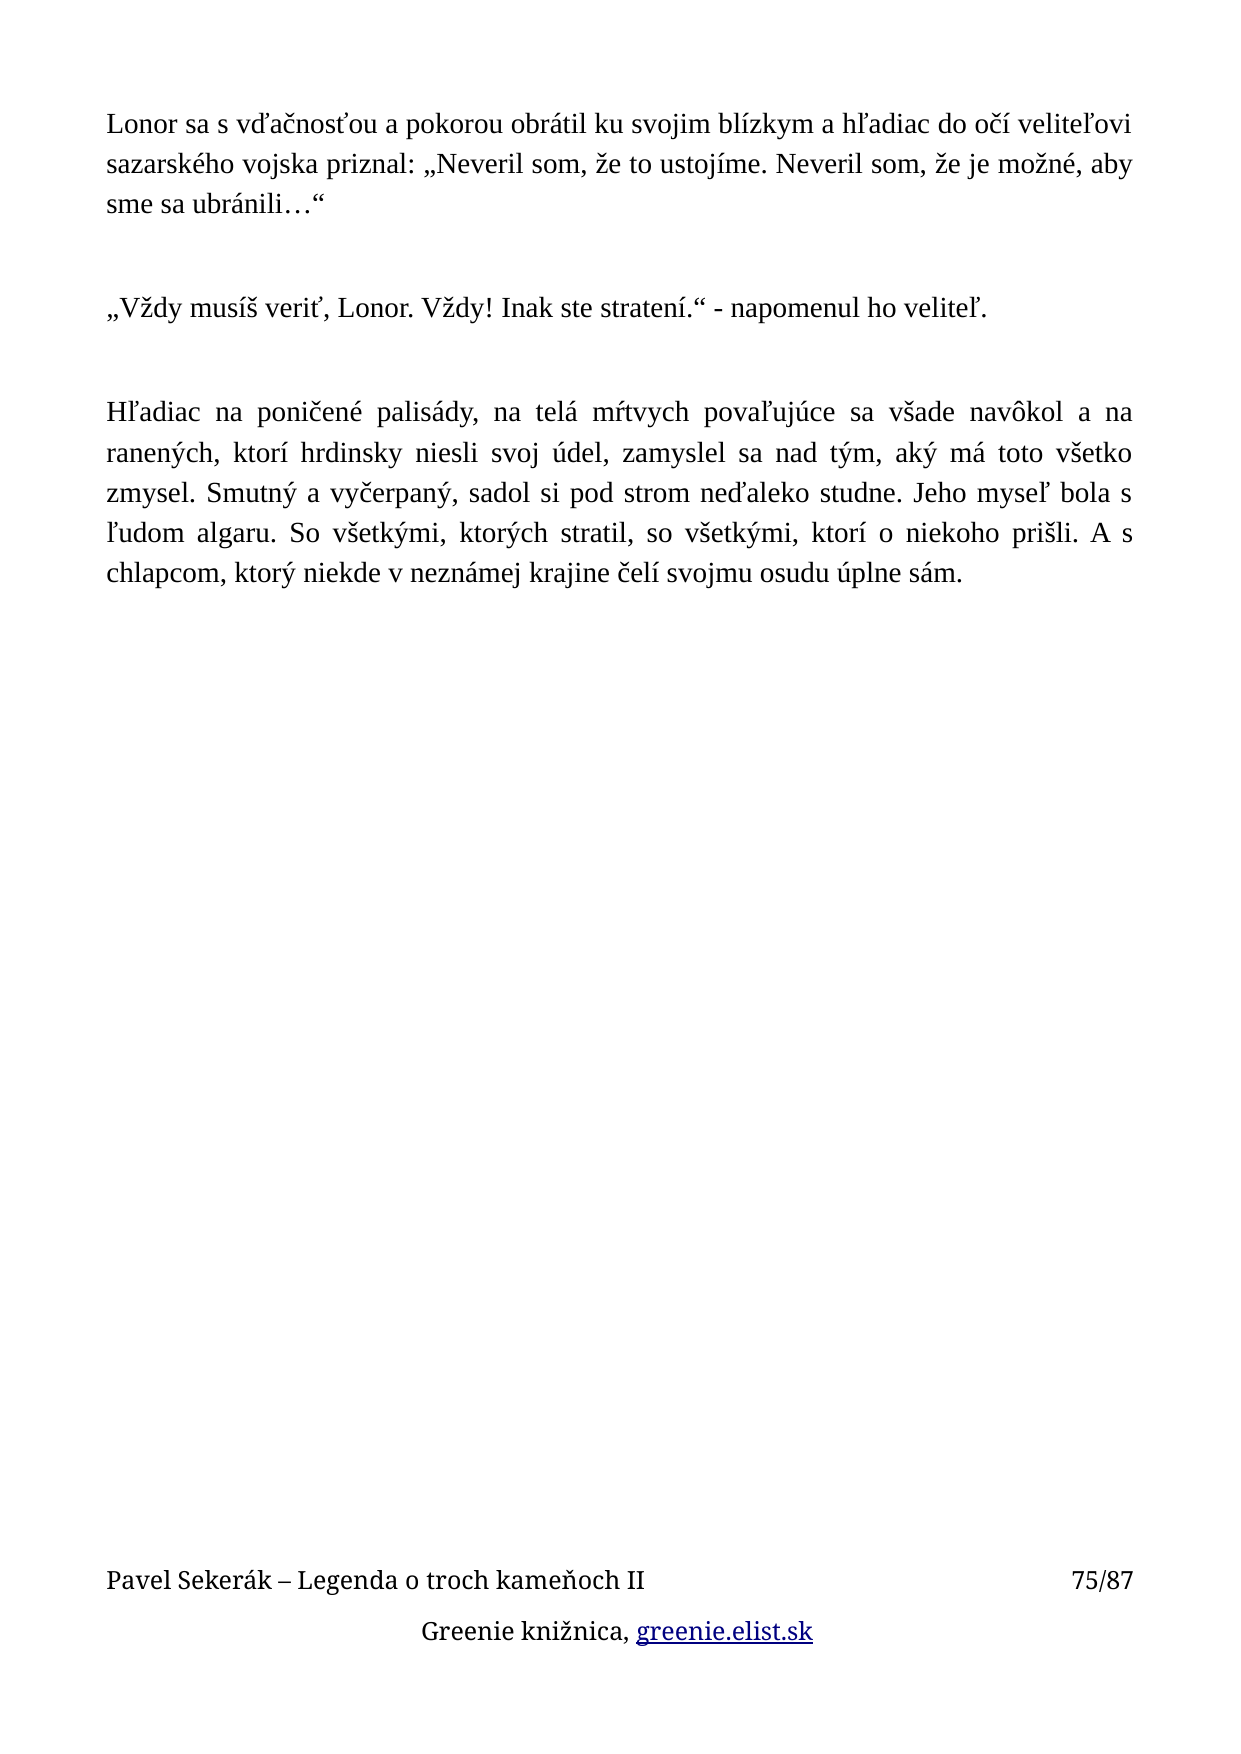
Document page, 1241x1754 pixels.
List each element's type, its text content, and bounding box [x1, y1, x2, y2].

text Hľadiac na poničené palisády, na telá mŕtvych povaľujúce sa všade navôkol a na ranených, ktorí hrdinsky niesli svoj údel, zamyslel sa nad tým, aký má toto všetko zmysel. Smutný a vyčerpaný, sadol si pod strom neďaleko studne. Jeho myseľ bola s ľudom algaru. So všetkými, ktorých stratil, so všetkými, ktorí o niekoho prišli. A s chlapcom, ktorý niekde v neznámej krajine čelí svojmu osudu úplne sám. [106, 394, 1134, 589]
text Lonor sa s vďačnosťou a pokorou obrátil ku svojim blízkym a hľadiac do očí veliteľovi sazarského vojska priznal: „Neveril som, že to ustojíme. Neveril som, že je možné, aby sme sa ubránili…“ [106, 106, 1134, 220]
text „Vždy musíš veriť, Lonor. Vždy! Inak ste stratení.“ - napomenul ho veliteľ. [106, 291, 1134, 324]
